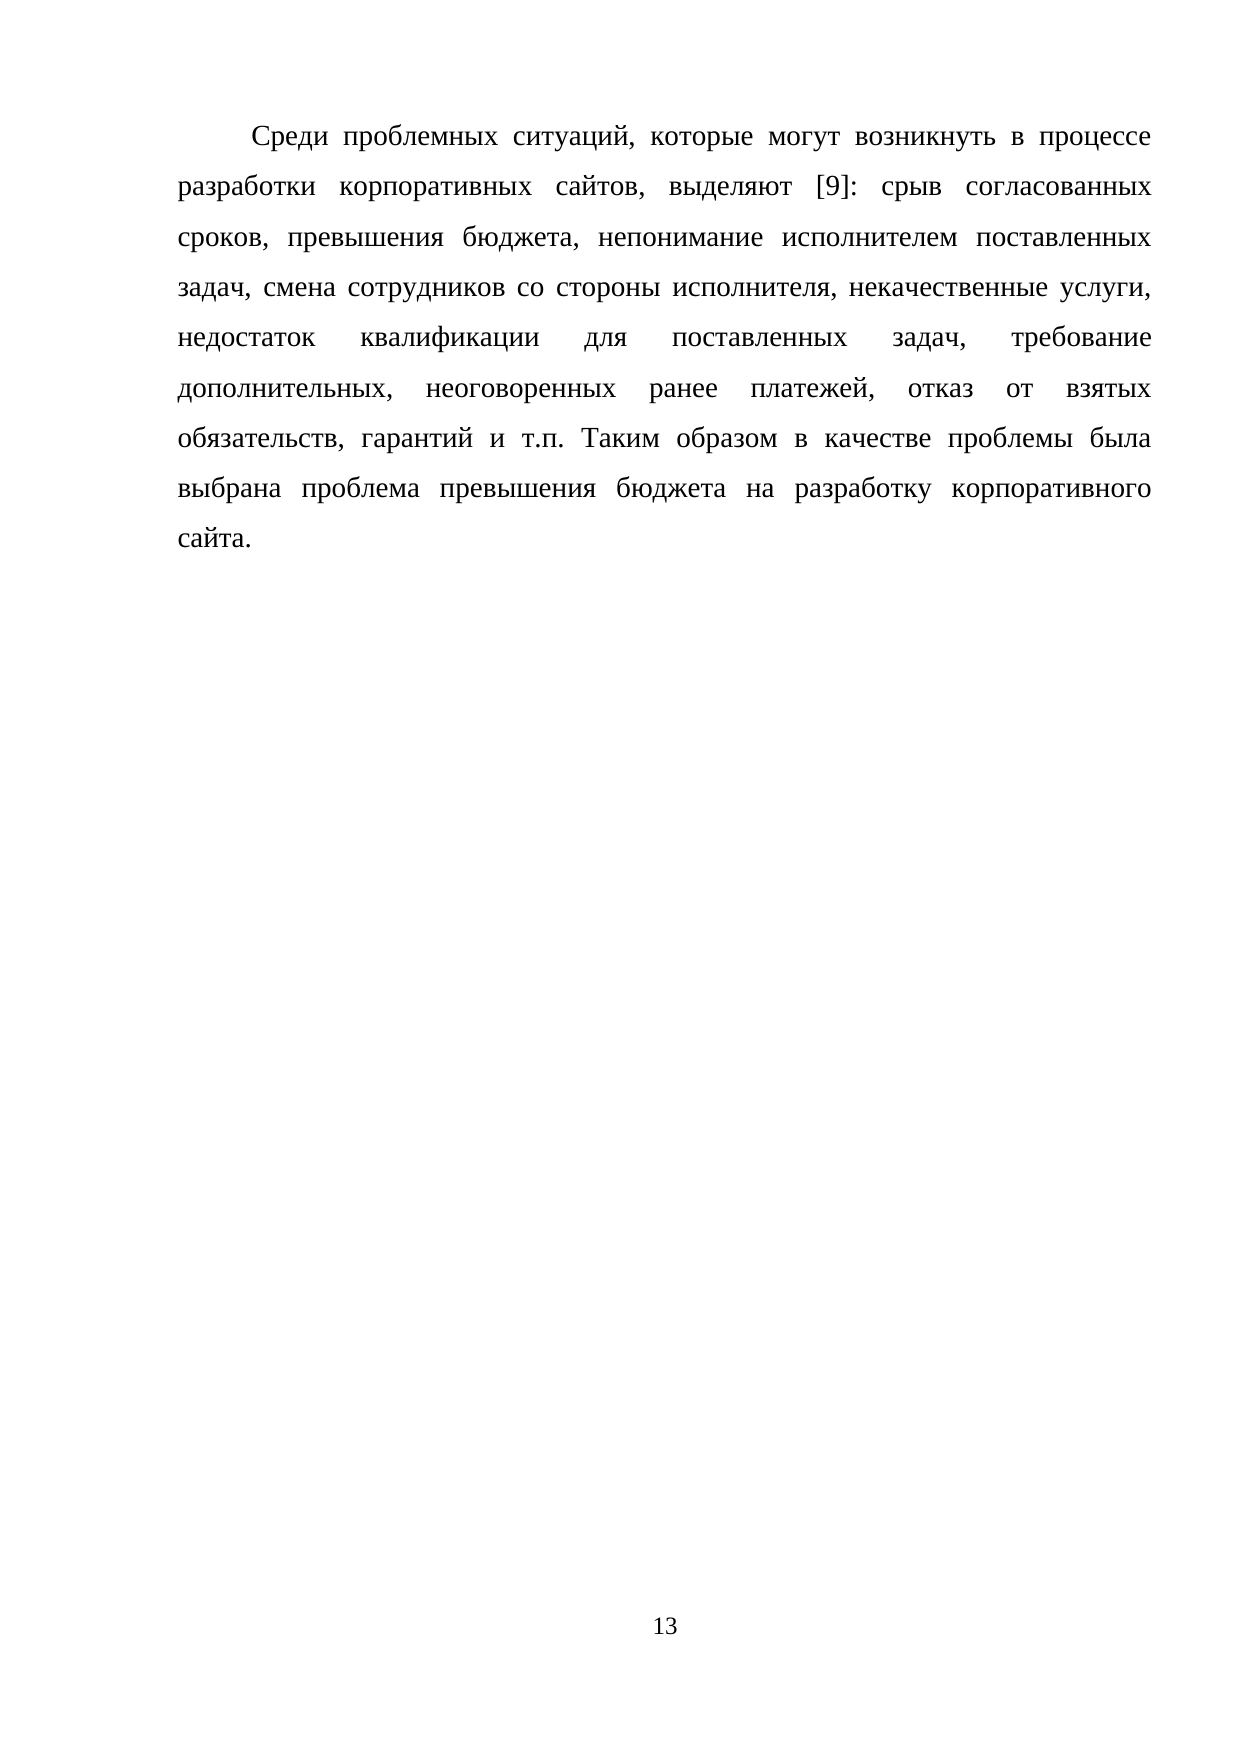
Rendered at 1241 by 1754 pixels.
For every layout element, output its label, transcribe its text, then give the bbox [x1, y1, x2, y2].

text Среди проблемных ситуаций, которые могут возникнуть в процессе разработки корпоративных сайтов, выделяют [9]: срыв согласованных сроков, превышения бюджета, непонимание исполнителем поставленных задач, смена сотрудников со стороны исполнителя, некачественные услуги, недостаток квалификации для поставленных задач, требование дополнительных, неоговоренных ранее платежей, отказ от взятых обязательств, гарантий и т.п. Таким образом в качестве проблемы была выбрана проблема превышения бюджета на разработку корпоративного сайта. [177, 118, 1152, 554]
